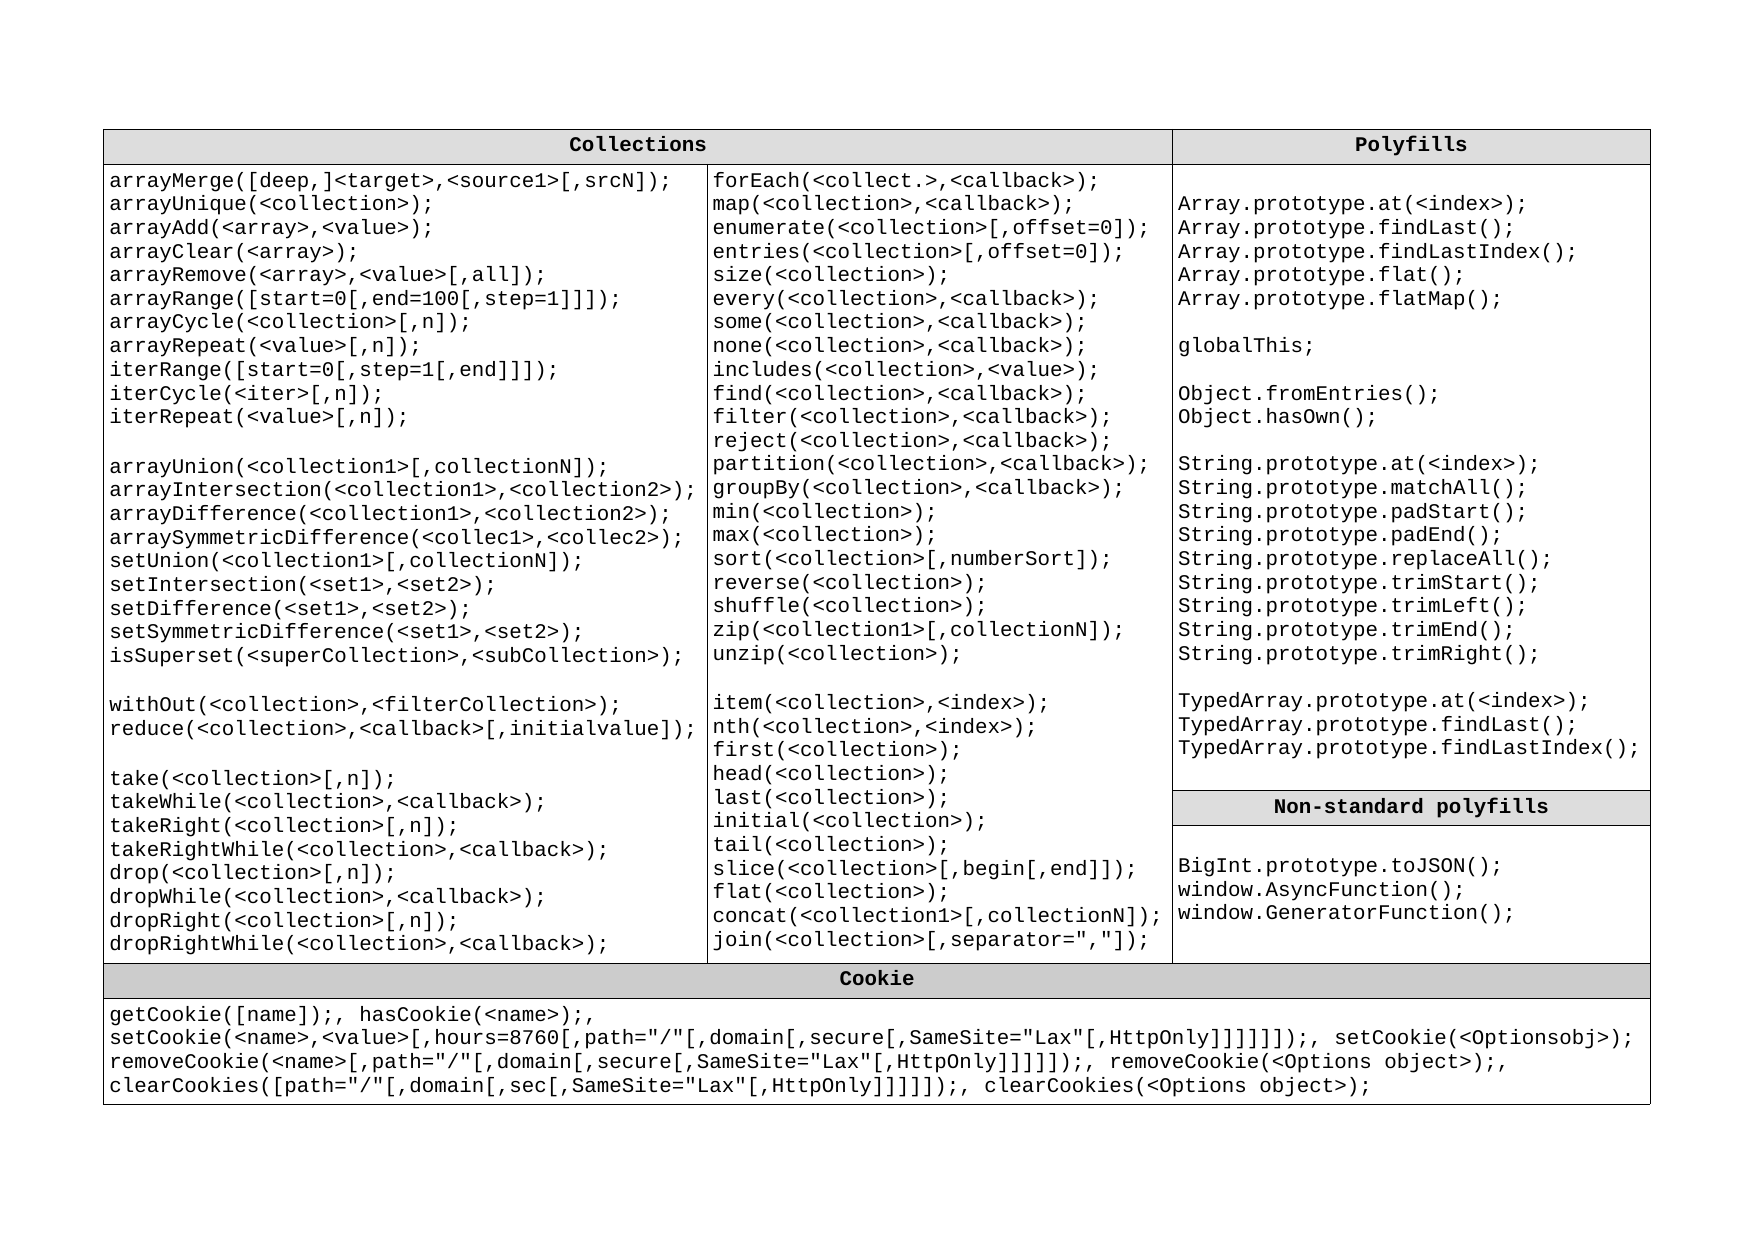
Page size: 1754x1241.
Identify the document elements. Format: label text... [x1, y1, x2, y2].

table_cell Non-standard polyfills [1173, 791, 1650, 825]
table_header Collections [104, 130, 1172, 164]
table_header Polyfills [1173, 130, 1650, 164]
table_cell forEach(<collect.>,<callback>); map(<collection>,<callback>); enumerate(<collection>[,offset=0]); entries(<collection>[,offset=0]); size(<collection>); every(<collection>,<callback>); some(<collection>,<callback>); none(<collection>,<callback>); includes(<collection>,<value>); find(<collection>,<callback>); filter(<collection>,<callback>); reject(<collection>,<callback>); partition(<collection>,<callback>); groupBy(<collection>,<callback>); min(<collection>); max(<collection>); sort(<collection>[,numberSort]); reverse(<collection>); shuffle(<collection>); zip(<collection1>[,collectionN]); unzip(<collection>); item(<collection>,<index>); nth(<collection>,<index>); first(<collection>); head(<collection>); last(<collection>); initial(<collection>); tail(<collection>); slice(<collection>[,begin[,end]]); flat(<collection>); concat(<collection1>[,collectionN]); join(<collection>[,separator=","]); [708, 165, 1172, 963]
table_cell Cookie [104, 964, 1650, 998]
table_cell getCookie([name]);, hasCookie(<name>);, setCookie(<name>,<value>[,hours=8760[,path="/"[,domain[,secure[,SameSite="Lax"[,HttpOnly]]]]]]);, setCookie(<Optionsobj>); removeCookie(<name>[,path="/"[,domain[,secure[,SameSite="Lax"[,HttpOnly]]]]]);, removeCookie(<Options object>);, clearCookies([path="/"[,domain[,sec[,SameSite="Lax"[,HttpOnly]]]]]);, clearCookies(<Options object>); [104, 999, 1650, 1104]
table_cell BigInt.prototype.toJSON(); window.AsyncFunction(); window.GeneratorFunction(); [1173, 826, 1650, 963]
table_cell arrayMerge([deep,]<target>,<source1>[,srcN]); arrayUnique(<collection>); arrayAdd(<array>,<value>); arrayClear(<array>); arrayRemove(<array>,<value>[,all]); arrayRange([start=0[,end=100[,step=1]]]); arrayCycle(<collection>[,n]); arrayRepeat(<value>[,n]); iterRange([start=0[,step=1[,end]]]); iterCycle(<iter>[,n]); iterRepeat(<value>[,n]); arrayUnion(<collection1>[,collectionN]); arrayIntersection(<collection1>,<collection2>); arrayDifference(<collection1>,<collection2>); arraySymmetricDifference(<collec1>,<collec2>); setUnion(<collection1>[,collectionN]); setIntersection(<set1>,<set2>); setDifference(<set1>,<set2>); setSymmetricDifference(<set1>,<set2>); isSuperset(<superCollection>,<subCollection>); withOut(<collection>,<filterCollection>); reduce(<collection>,<callback>[,initialvalue]); take(<collection>[,n]); takeWhile(<collection>,<callback>); takeRight(<collection>[,n]); takeRightWhile(<collection>,<callback>); drop(<collection>[,n]); dropWhile(<collection>,<callback>); dropRight(<collection>[,n]); dropRightWhile(<collection>,<callback>); [104, 165, 707, 963]
table_cell Array.prototype.at(<index>); Array.prototype.findLast(); Array.prototype.findLastIndex(); Array.prototype.flat(); Array.prototype.flatMap(); globalThis; Object.fromEntries(); Object.hasOwn(); String.prototype.at(<index>); String.prototype.matchAll(); String.prototype.padStart(); String.prototype.padEnd(); String.prototype.replaceAll(); String.prototype.trimStart(); String.prototype.trimLeft(); String.prototype.trimEnd(); String.prototype.trimRight(); TypedArray.prototype.at(<index>); TypedArray.prototype.findLast(); TypedArray.prototype.findLastIndex(); [1173, 165, 1650, 790]
